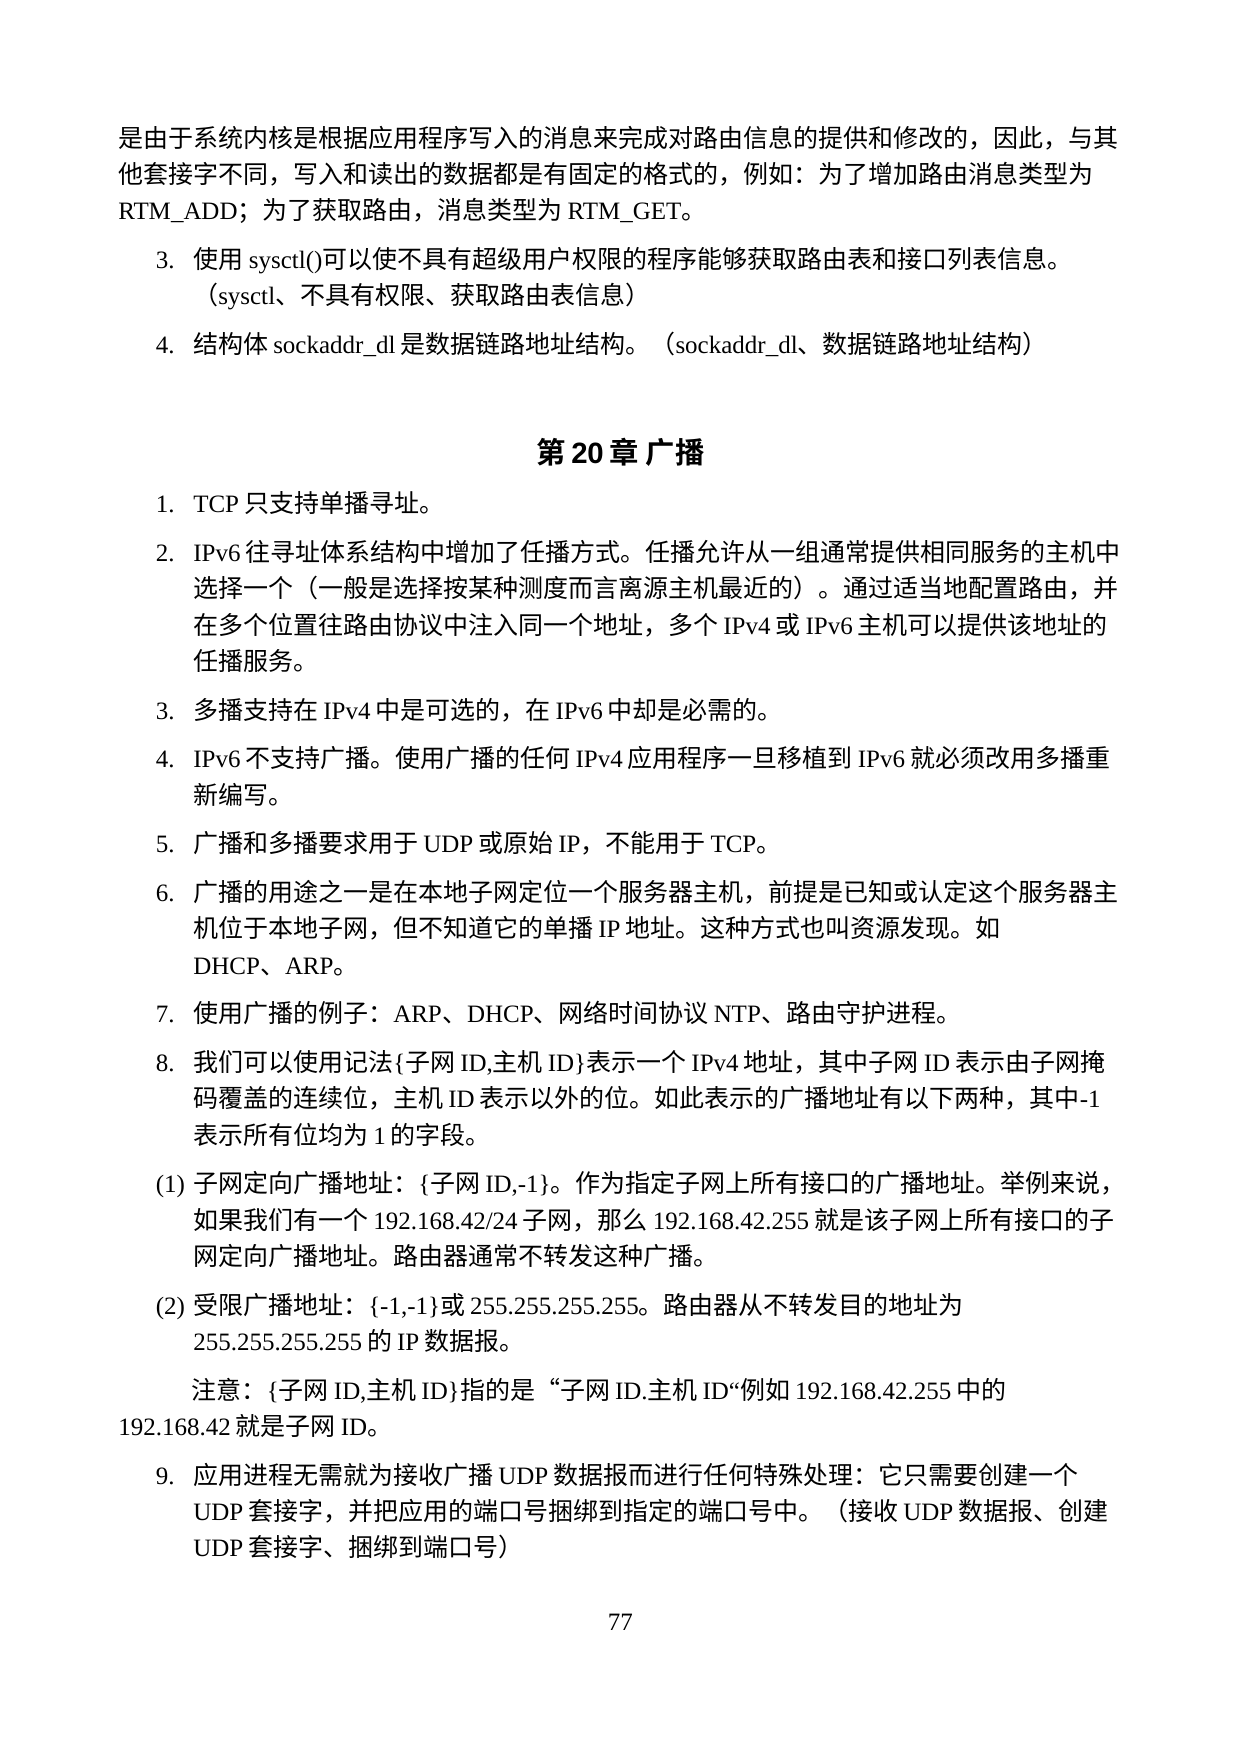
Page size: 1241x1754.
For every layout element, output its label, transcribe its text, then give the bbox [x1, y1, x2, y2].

list 结构体sockaddr_dl是数据链路地址结构。（sockaddr_dl、数据链路地址结构） [156, 324, 1122, 361]
list IPv6不支持广播。使用广播的任何IPv4应用程序一旦移植到IPv6就必须改用多播重新编写。 [156, 739, 1122, 811]
list 子网定向广播地址：{子网ID,-1}。作为指定子网上所有接口的广播地址。举例来说，如果我们有一个192.168.42/24子网，那么192.168.42.255就是该子网上所有接口的子网定向广播地址。路由器通常不转发这种广播。 [156, 1164, 1122, 1273]
list 我们可以使用记法{子网ID,主机ID}表示一个IPv4地址，其中子网ID表示由子网掩码覆盖的连续位，主机ID表示以外的位。如此表示的广播地址有以下两种，其中-1表示所有位均为1的字段。 [156, 1043, 1122, 1151]
list 使用广播的例子：ARP、DHCP、网络时间协议NTP、路由守护进程。 [156, 994, 1122, 1030]
subtitle 第20章 广播 [118, 429, 1122, 471]
list 使用 sysctl()可以使不具有超级用户权限的程序能够获取路由表和接口列表信息。（sysctl、不具有权限、获取路由表信息） [156, 239, 1122, 312]
list 应用进程无需就为接收广播UDP数据报而进行任何特殊处理：它只需要创建一个UDP套接字，并把应用的端口号捆绑到指定的端口号中。（接收UDP数据报、创建UDP套接字、捆绑到端口号） [156, 1455, 1122, 1564]
list 受限广播地址：{-1,-1}或255.255.255.255。路由器从不转发目的地址为255.255.255.255的IP数据报。 [156, 1285, 1122, 1358]
list 多播支持在IPv4中是可选的，在IPv6中却是必需的。 [156, 690, 1122, 726]
text 注意：{子网ID,主机ID}指的是“子网ID.主机ID“例如192.168.42.255中的192.168.42就是子网ID。 [118, 1370, 1122, 1443]
list IPv6往寻址体系结构中增加了任播方式。任播允许从一组通常提供相同服务的主机中选择一个（一般是选择按某种测度而言离源主机最近的）。通过适当地配置路由，并在多个位置往路由协议中注入同一个地址，多个IPv4或IPv6主机可以提供该地址的任播服务。 [156, 533, 1122, 678]
list TCP只支持单播寻址。 [156, 484, 1122, 520]
text 是由于系统内核是根据应用程序写入的消息来完成对路由信息的提供和修改的，因此，与其他套接字不同，写入和读出的数据都是有固定的格式的，例如：为了增加路由消息类型为RTM_ADD；为了获取路由，消息类型为RTM_GET。 [118, 118, 1122, 227]
list 广播和多播要求用于UDP或原始IP，不能用于TCP。 [156, 824, 1122, 860]
list 广播的用途之一是在本地子网定位一个服务器主机，前提是已知或认定这个服务器主机位于本地子网，但不知道它的单播IP地址。这种方式也叫资源发现。如DHCP、ARP。 [156, 873, 1122, 981]
